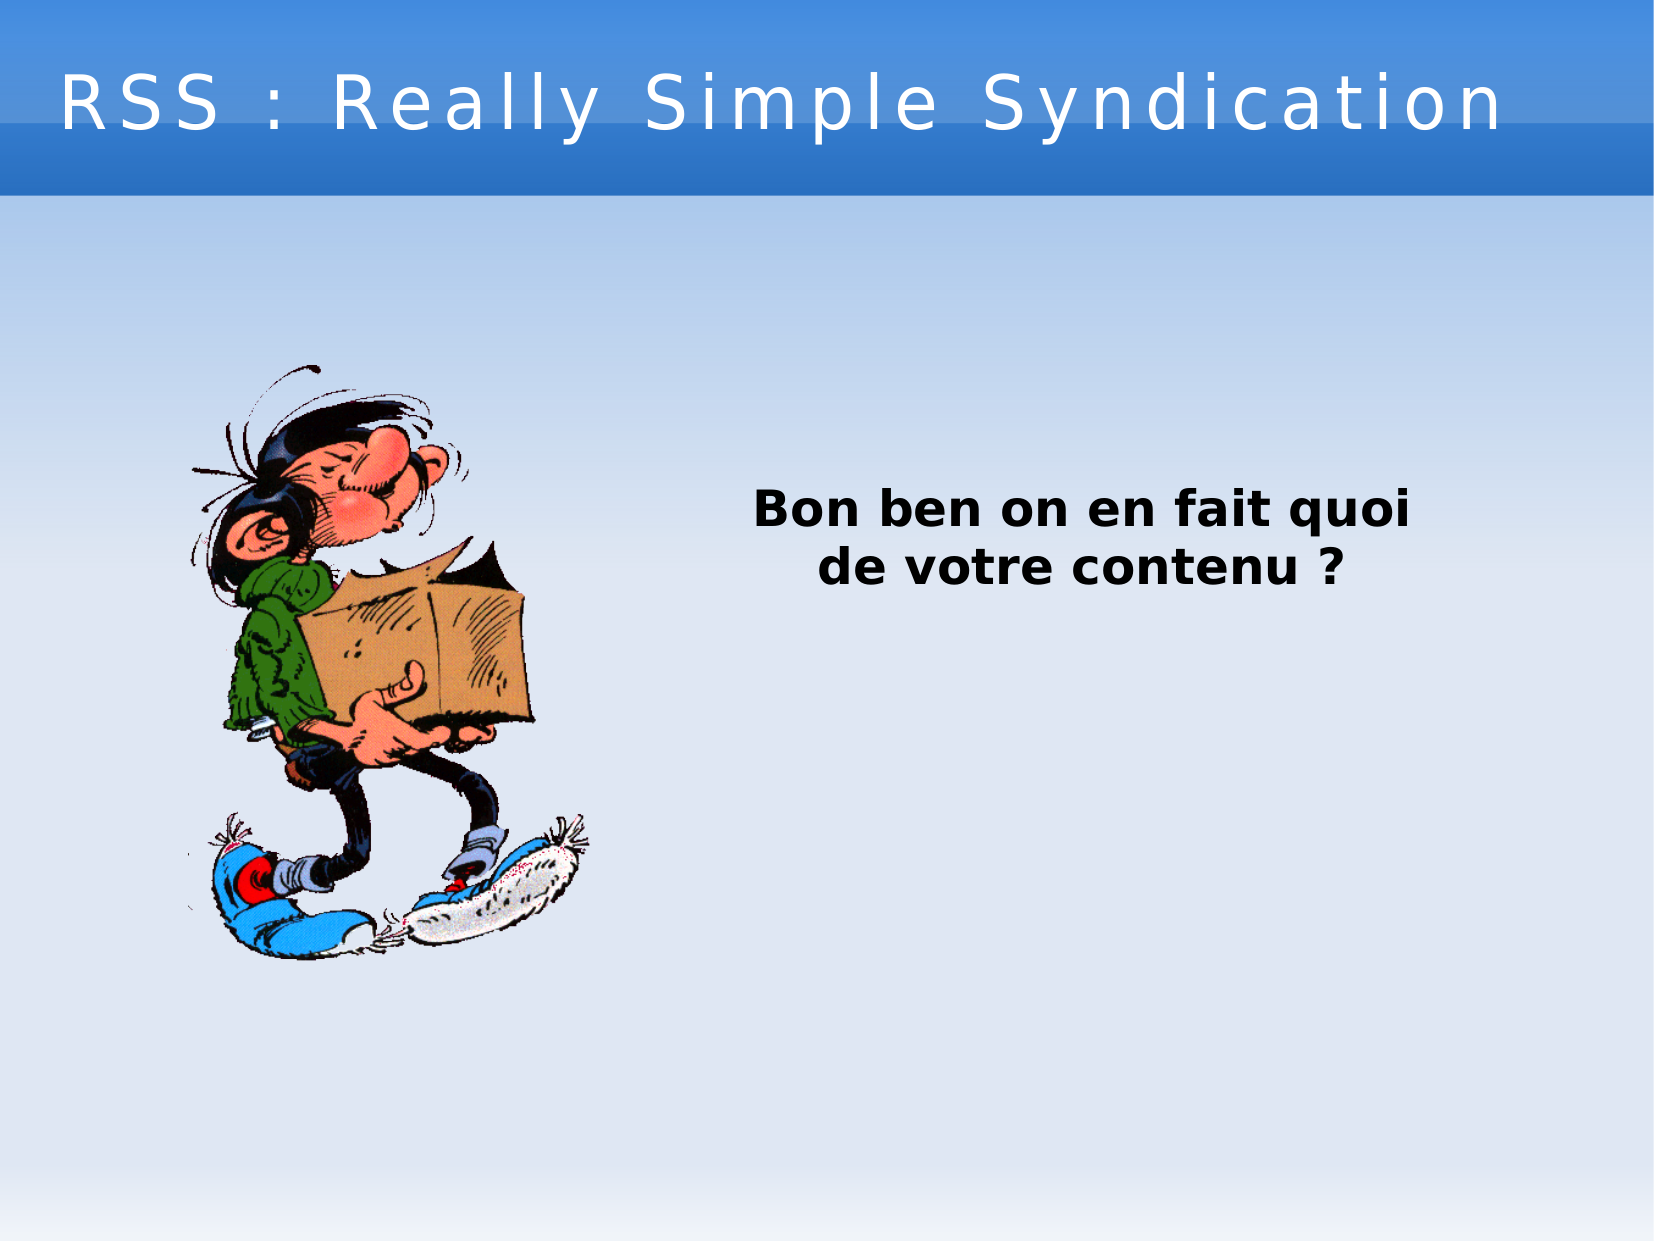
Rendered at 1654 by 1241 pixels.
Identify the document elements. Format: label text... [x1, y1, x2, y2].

picture [0, 0, 1654, 1241]
text_box Bon ben on en fait quoi de votre contenu ? [738, 472, 1477, 650]
title RSS : Really Simple Syndication [59, 29, 1625, 178]
